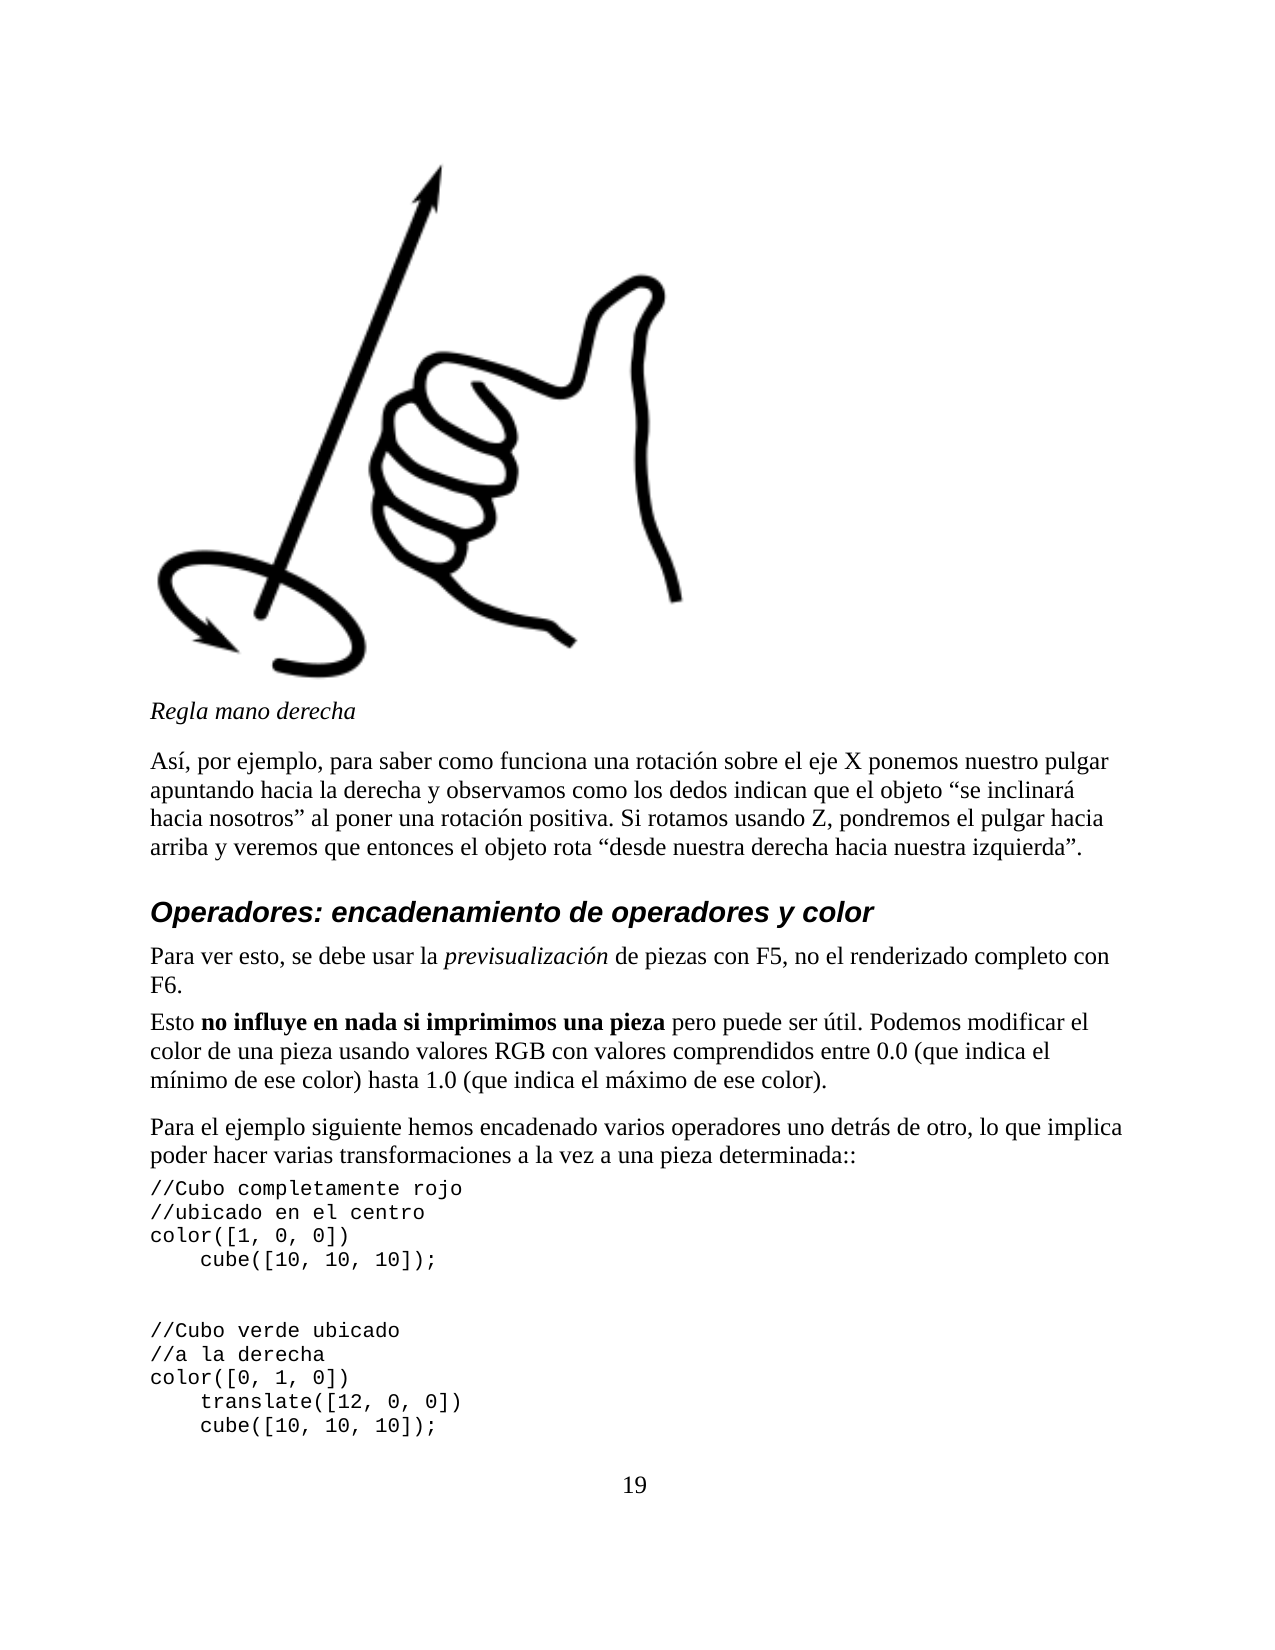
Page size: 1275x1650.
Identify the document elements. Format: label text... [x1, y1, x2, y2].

text Regla mano derecha [150, 696, 1125, 724]
text Para el ejemplo siguiente hemos encadenado varios operadores uno detrás de otro, lo que implica poder hacer varias transformaciones a la vez a una pieza determinada:: [150, 1112, 1125, 1169]
picture [150, 150, 684, 684]
text Así, por ejemplo, para saber como funciona una rotación sobre el eje X ponemos nuestro pulgar apuntando hacia la derecha y observamos como los dedos indican que el objeto “se inclinará hacia nosotros” al poner una rotación positiva. Si rotamos usando Z, pondremos el pulgar hacia arriba y veremos que entonces el objeto rota “desde nuestra derecha hacia nuestra izquierda”. [150, 746, 1125, 861]
text //Cubo completamente rojo [150, 1178, 1125, 1202]
text translate([12, 0, 0]) [150, 1391, 1125, 1414]
text cube([10, 10, 10]); [150, 1249, 1125, 1273]
text //ubicado en el centro [150, 1202, 1125, 1225]
text Esto no influye en nada si imprimimos una pieza pero puede ser útil. Podemos modificar el color de una pieza usando valores RGB con valores comprendidos entre 0.0 (que indica el mínimo de ese color) hasta 1.0 (que indica el máximo de ese color). [150, 1007, 1125, 1094]
text //Cubo verde ubicado [150, 1320, 1125, 1344]
text color([1, 0, 0]) [150, 1225, 1125, 1249]
text color([0, 1, 0]) [150, 1367, 1125, 1391]
text //a la derecha [150, 1344, 1125, 1367]
subtitle Operadores: encadenamiento de operadores y color [150, 895, 1125, 928]
text Para ver esto, se debe usar la previsualización de piezas con F5, no el renderizado completo con F6. [150, 941, 1125, 998]
text cube([10, 10, 10]); [150, 1414, 1125, 1438]
